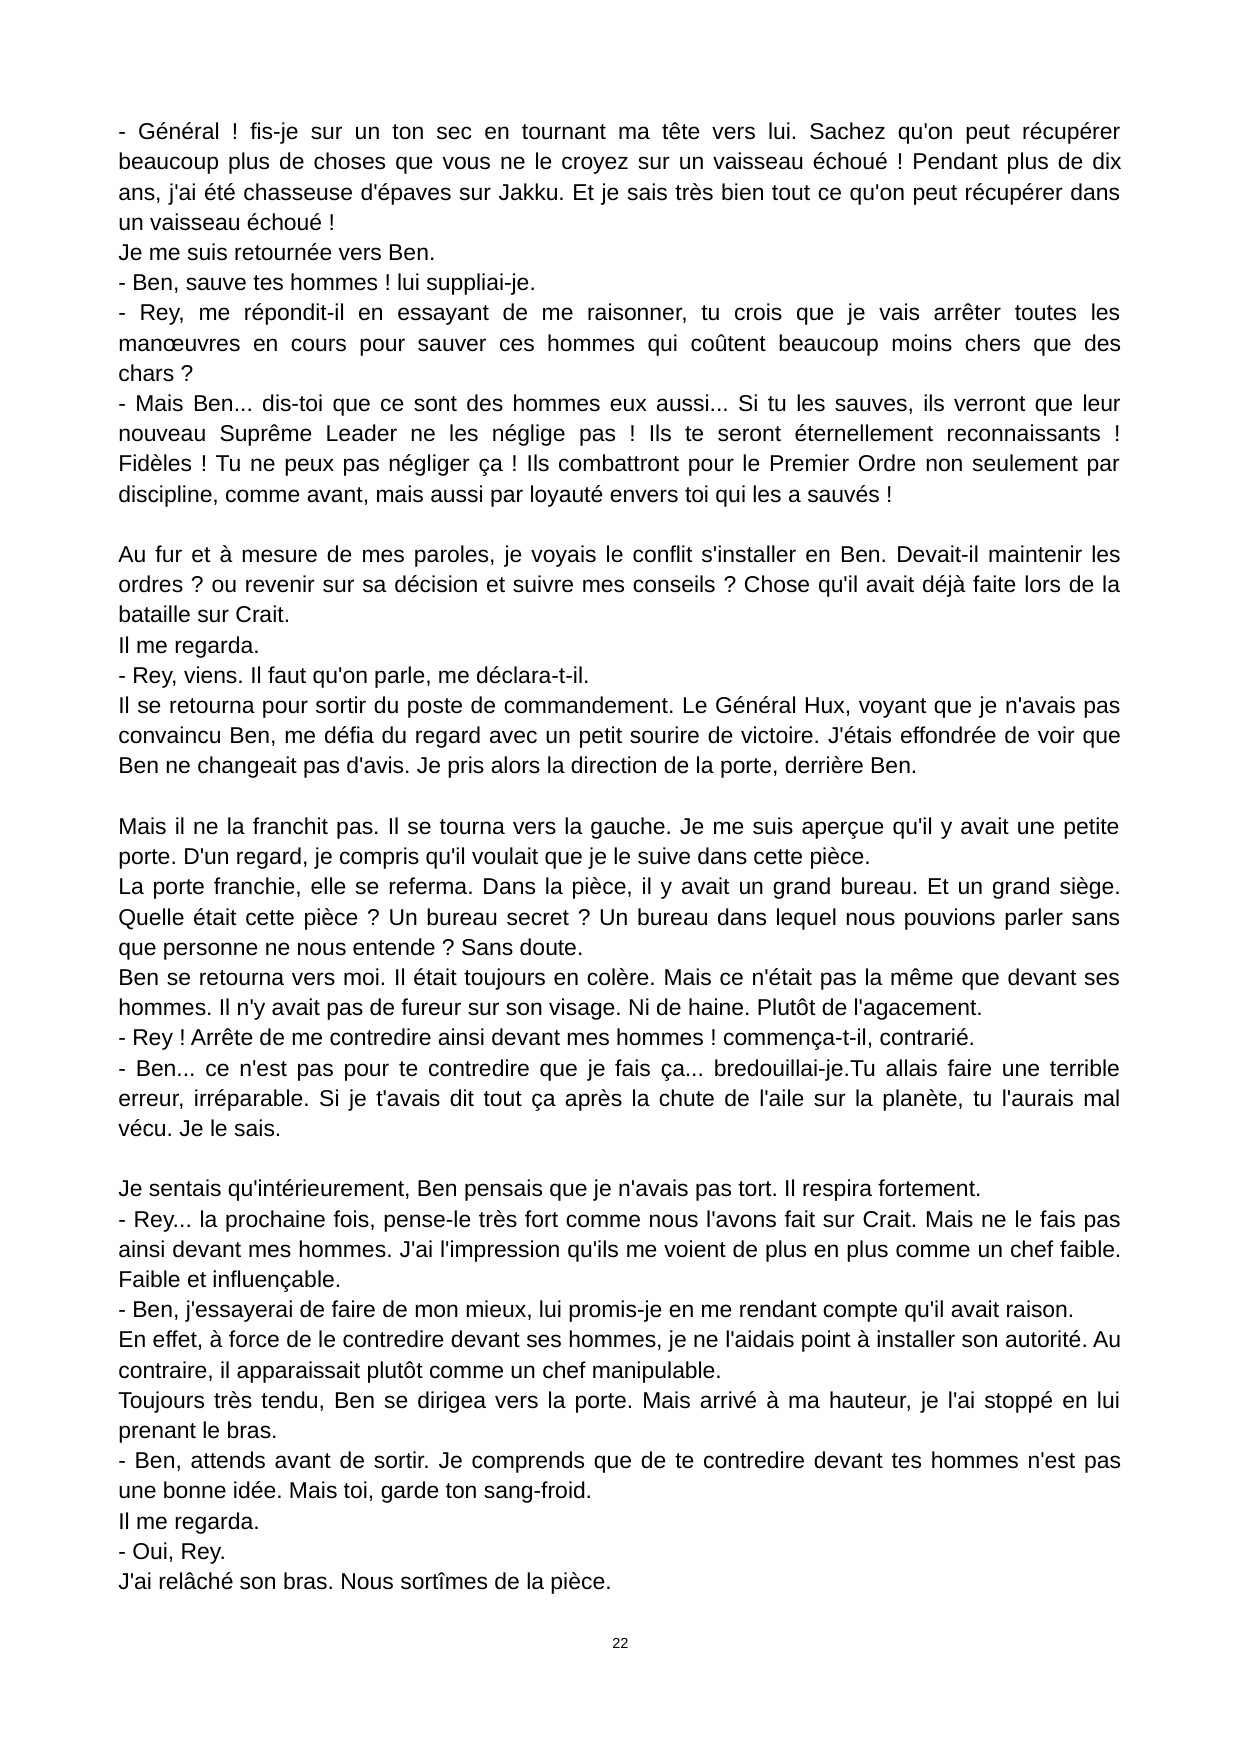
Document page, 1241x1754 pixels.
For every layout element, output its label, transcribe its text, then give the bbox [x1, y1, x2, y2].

text Il se retourna pour sortir du poste de commandement. Le Général Hux, voyant que je n'avais pas convaincu Ben, me défia du regard avec un petit sourire de victoire. J'étais effondrée de voir que Ben ne changeait pas d'avis. Je pris alors la direction de la porte, derrière Ben. [118, 692, 1122, 779]
text - Rey, me répondit-il en essayant de me raisonner, tu crois que je vais arrêter toutes les manœuvres en cours pour sauver ces hommes qui coûtent beaucoup moins chers que des chars ? [118, 299, 1122, 386]
text - Ben, j'essayerai de faire de mon mieux, lui promis-je en me rendant compte qu'il avait raison. [118, 1296, 1122, 1323]
text J'ai relâché son bras. Nous sortîmes de la pièce. [118, 1568, 1122, 1594]
text Mais il ne la franchit pas. Il se tourna vers la gauche. Je me suis aperçue qu'il y avait une petite porte. D'un regard, je compris qu'il voulait que je le suive dans cette pièce. [118, 813, 1122, 869]
text - Ben, sauve tes hommes ! lui suppliai-je. [118, 269, 1122, 296]
text En effet, à force de le contredire devant ses hommes, je ne l'aidais point à installer son autorité. Au contraire, il apparaissait plutôt comme un chef manipulable. [118, 1326, 1122, 1383]
text Il me regarda. [118, 1508, 1122, 1534]
text Au fur et à mesure de mes paroles, je voyais le conflit s'installer en Ben. Devait-il maintenir les ordres ? ou revenir sur sa décision et suivre mes conseils ? Chose qu'il avait déjà faite lors de la bataille sur Crait. [118, 541, 1122, 628]
text - Oui, Rey. [118, 1538, 1122, 1564]
text - Ben, attends avant de sortir. Je comprends que de te contredire devant tes hommes n'est pas une bonne idée. Mais toi, garde ton sang-froid. [118, 1447, 1122, 1504]
text - Rey, viens. Il faut qu'on parle, me déclara-t-il. [118, 662, 1122, 688]
text Il me regarda. [118, 632, 1122, 658]
text - Rey... la prochaine fois, pense-le très fort comme nous l'avons fait sur Crait. Mais ne le fais pas ainsi devant mes hommes. J'ai l'impression qu'ils me voient de plus en plus comme un chef faible. Faible et influençable. [118, 1206, 1122, 1292]
text - Rey ! Arrête de me contredire ainsi devant mes hommes ! commença-t-il, contrarié. [118, 1024, 1122, 1051]
text - Général ! fis-je sur un ton sec en tournant ma tête vers lui. Sachez qu'on peut récupérer beaucoup plus de choses que vous ne le croyez sur un vaisseau échoué ! Pendant plus de dix ans, j'ai été chasseuse d'épaves sur Jakku. Et je sais très bien tout ce qu'on peut récupérer dans un vaisseau échoué ! [118, 118, 1122, 235]
text Toujours très tendu, Ben se dirigea vers la porte. Mais arrivé à ma hauteur, je l'ai stoppé en lui prenant le bras. [118, 1387, 1122, 1443]
text - Mais Ben... dis-toi que ce sont des hommes eux aussi... Si tu les sauves, ils verront que leur nouveau Suprême Leader ne les néglige pas ! Ils te seront éternellement reconnaissants ! Fidèles ! Tu ne peux pas négliger ça ! Ils combattront pour le Premier Ordre non seulement par discipline, comme avant, mais aussi par loyauté envers toi qui les a sauvés ! [118, 390, 1122, 507]
text - Ben... ce n'est pas pour te contredire que je fais ça... bredouillai-je.Tu allais faire une terrible erreur, irréparable. Si je t'avais dit tout ça après la chute de l'aile sur la planète, tu l'aurais mal vécu. Je le sais. [118, 1054, 1122, 1141]
text Ben se retourna vers moi. Il était toujours en colère. Mais ce n'était pas la même que devant ses hommes. Il n'y avait pas de fureur sur son visage. Ni de haine. Plutôt de l'agacement. [118, 964, 1122, 1021]
text Je me suis retournée vers Ben. [118, 239, 1122, 265]
text La porte franchie, elle se referma. Dans la pièce, il y avait un grand bureau. Et un grand siège. Quelle était cette pièce ? Un bureau secret ? Un bureau dans lequel nous pouvions parler sans que personne ne nous entende ? Sans doute. [118, 873, 1122, 960]
text Je sentais qu'intérieurement, Ben pensais que je n'avais pas tort. Il respira fortement. [118, 1175, 1122, 1202]
